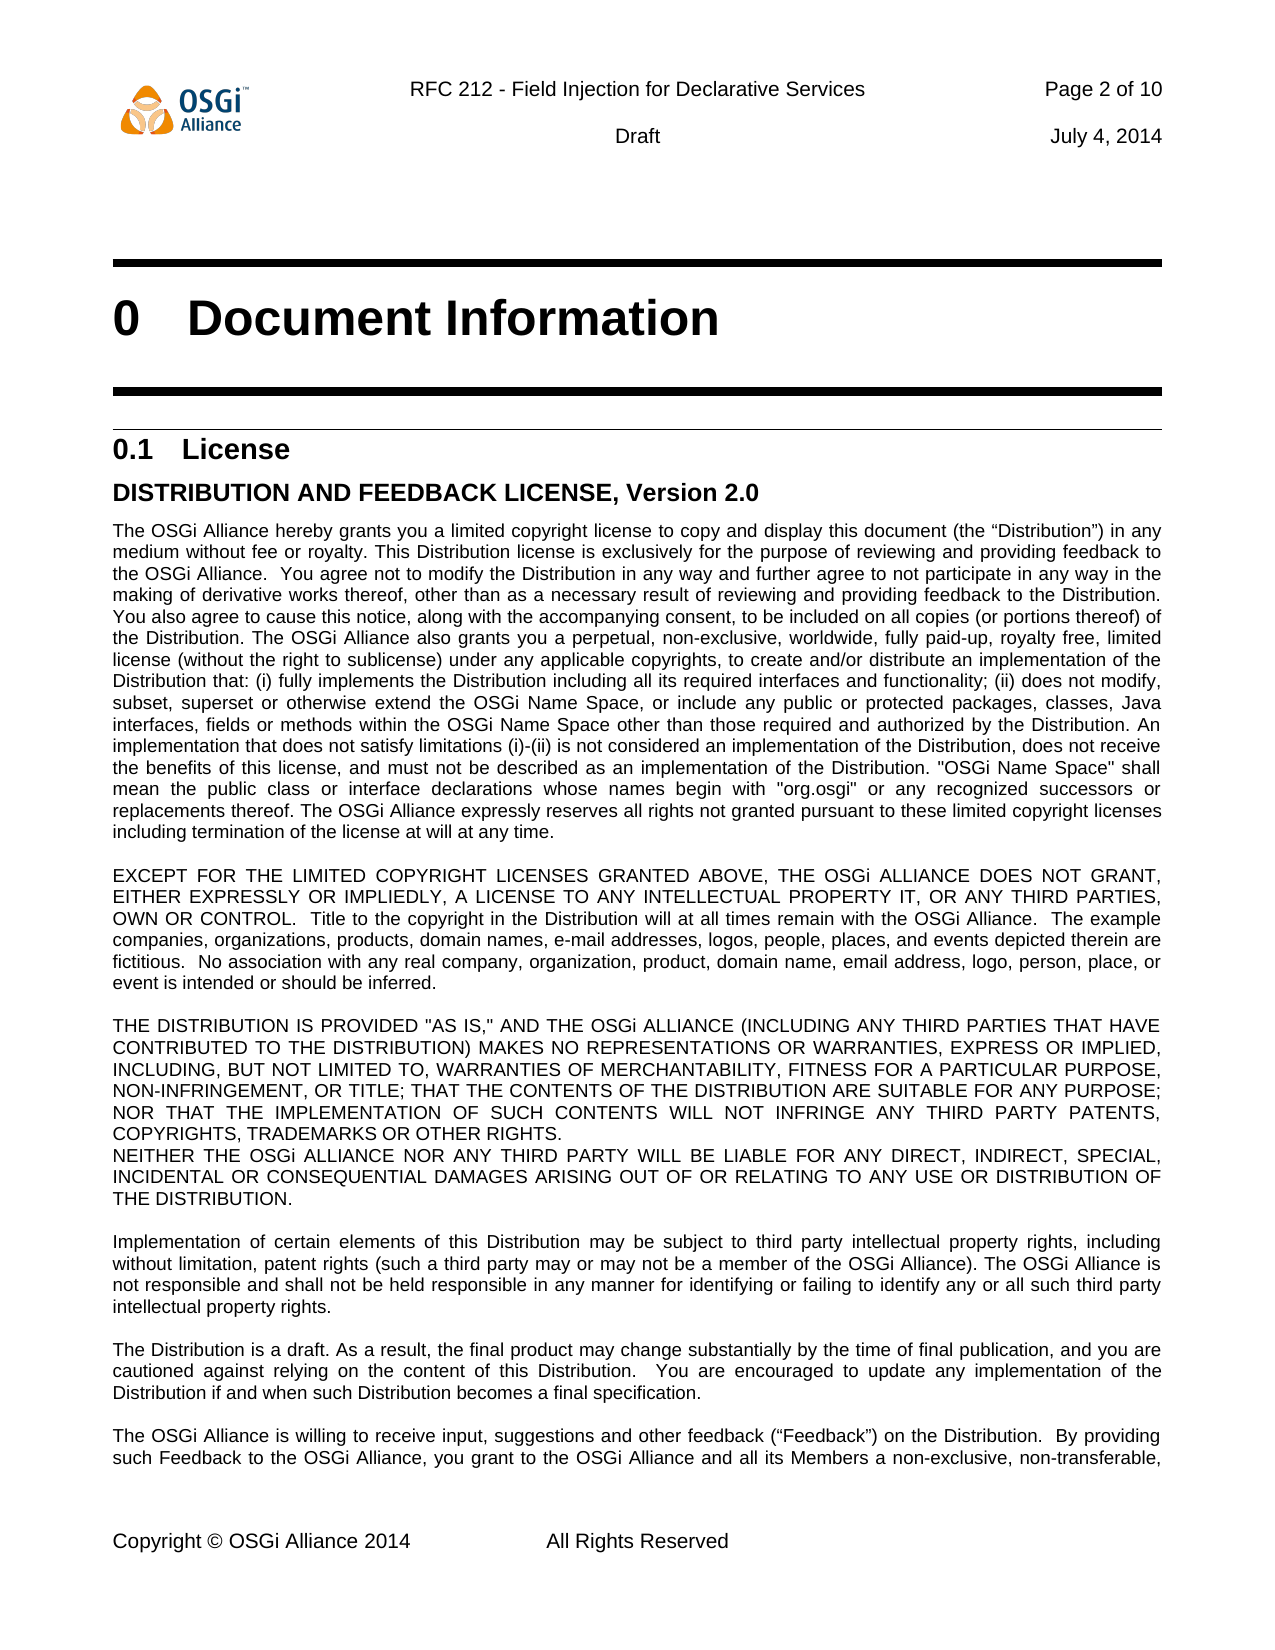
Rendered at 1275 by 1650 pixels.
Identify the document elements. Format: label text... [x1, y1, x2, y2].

text EXCEPT FOR THE LIMITED COPYRIGHT LICENSES GRANTED ABOVE, THE OSGi ALLIANCE DOES NOT GRANT, EITHER EXPRESSLY OR IMPLIEDLY, A LICENSE TO ANY INTELLECTUAL PROPERTY IT, OR ANY THIRD PARTIES, OWN OR CONTROL. Title to the copyright in the Distribution will at all times remain with the OSGi Alliance. The example companies, organizations, products, domain names, e-mail addresses, logos, people, places, and events depicted therein are fictitious. No association with any real company, organization, product, domain name, email address, logo, person, place, or event is intended or should be inferred. [112, 864, 1162, 994]
text The Distribution is a draft. As a result, the final product may change substantially by the time of final publication, and you are cautioned against relying on the content of this Distribution. You are encouraged to update any implementation of the Distribution if and when such Distribution becomes a final specification. [112, 1339, 1162, 1403]
text THE DISTRIBUTION IS PROVIDED "AS IS," AND THE OSGi ALLIANCE (INCLUDING ANY THIRD PARTIES THAT HAVE CONTRIBUTED TO THE DISTRIBUTION) MAKES NO REPRESENTATIONS OR WARRANTIES, EXPRESS OR IMPLIED, INCLUDING, BUT NOT LIMITED TO, WARRANTIES OF MERCHANTABILITY, FITNESS FOR A PARTICULAR PURPOSE, NON-INFRINGEMENT, OR TITLE; THAT THE CONTENTS OF THE DISTRIBUTION ARE SUITABLE FOR ANY PURPOSE; NOR THAT THE IMPLEMENTATION OF SUCH CONTENTS WILL NOT INFRINGE ANY THIRD PARTY PATENTS, COPYRIGHTS, TRADEMARKS OR OTHER RIGHTS. [112, 1015, 1162, 1145]
text Implementation of certain elements of this Distribution may be subject to third party intellectual property rights, including without limitation, patent rights (such a third party may or may not be a member of the OSGi Alliance). The OSGi Alliance is not responsible and shall not be held responsible in any manner for identifying or failing to identify any or all such third party intellectual property rights. [112, 1231, 1162, 1317]
subtitle License [112, 430, 1162, 466]
text The OSGi Alliance is willing to receive input, suggestions and other feedback (“Feedback”) on the Distribution. By providing such Feedback to the OSGi Alliance, you grant to the OSGi Alliance and all its Members a non-exclusive, non-transferable, [112, 1425, 1162, 1468]
subtitle Document Information [112, 260, 1162, 396]
text DISTRIBUTION AND FEEDBACK LICENSE, Version 2.0 [112, 478, 1162, 507]
text NEITHER THE OSGi ALLIANCE NOR ANY THIRD PARTY WILL BE LIABLE FOR ANY DIRECT, INDIRECT, SPECIAL, INCIDENTAL OR CONSEQUENTIAL DAMAGES ARISING OUT OF OR RELATING TO ANY USE OR DISTRIBUTION OF THE DISTRIBUTION. [112, 1145, 1162, 1209]
picture [113, 78, 257, 142]
text The OSGi Alliance hereby grants you a limited copyright license to copy and display this document (the “Distribution”) in any medium without fee or royalty. This Distribution license is exclusively for the purpose of reviewing and providing feedback to the OSGi Alliance. You agree not to modify the Distribution in any way and further agree to not participate in any way in the making of derivative works thereof, other than as a necessary result of reviewing and providing feedback to the Distribution. You also agree to cause this notice, along with the accompanying consent, to be included on all copies (or portions thereof) of the Distribution. The OSGi Alliance also grants you a perpetual, non-exclusive, worldwide, fully paid-up, royalty free, limited license (without the right to sublicense) under any applicable copyrights, to create and/or distribute an implementation of the Distribution that: (i) fully implements the Distribution including all its required interfaces and functionality; (ii) does not modify, subset, superset or otherwise extend the OSGi Name Space, or include any public or protected packages, classes, Java interfaces, fields or methods within the OSGi Name Space other than those required and authorized by the Distribution. An implementation that does not satisfy limitations (i)-(ii) is not considered an implementation of the Distribution, does not receive the benefits of this license, and must not be described as an implementation of the Distribution. "OSGi Name Space" shall mean the public class or interface declarations whose names begin with "org.osgi" or any recognized successors or replacements thereof. The OSGi Alliance expressly reserves all rights not granted pursuant to these limited copyright licenses including termination of the license at will at any time. [112, 519, 1162, 843]
